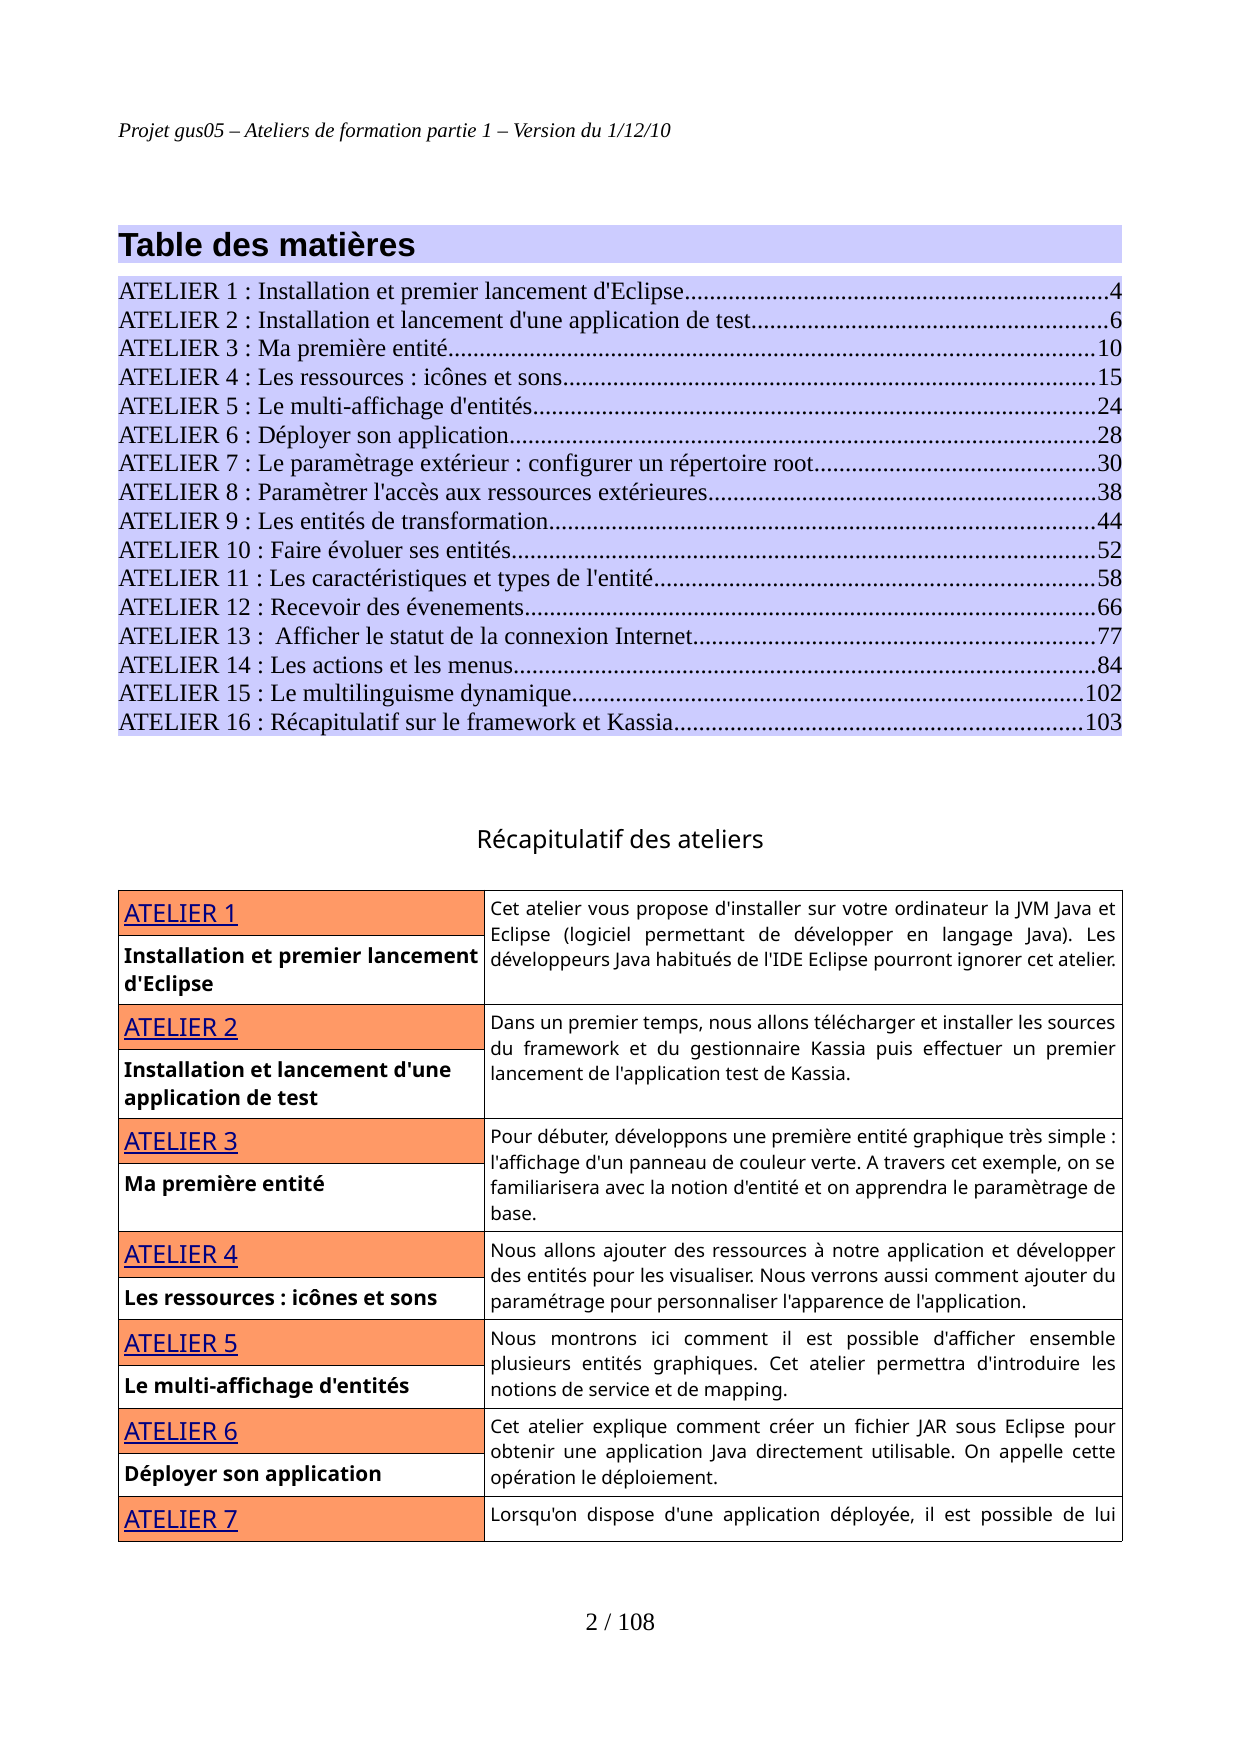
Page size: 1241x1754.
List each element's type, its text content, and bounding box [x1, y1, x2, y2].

text ATELIER 12 : Recevoir des évenements 66 [118, 592, 1122, 621]
table_cell Lorsqu'on dispose d'une application déployée, il est possible de lui [485, 1497, 1122, 1541]
table_cell Les ressources : icônes et sons [119, 1278, 484, 1319]
text ATELIER 11 : Les caractéristiques et types de l'entité 58 [118, 563, 1122, 592]
table_cell ATELIER 3 [119, 1119, 484, 1163]
text ATELIER 2 : Installation et lancement d'une application de test 6 [118, 305, 1122, 333]
table_cell Ma première entité [119, 1164, 484, 1231]
text Récapitulatif des ateliers [118, 821, 1122, 855]
table_cell ATELIER 2 [119, 1005, 484, 1049]
text ATELIER 10 : Faire évoluer ses entités 52 [118, 535, 1122, 563]
text ATELIER 13 : Afficher le statut de la connexion Internet 77 [118, 621, 1122, 650]
table_cell Pour débuter, développons une première entité graphique très simple : l'affichage d'un panneau de couleur verte. A travers cet exemple, on se familiarisera avec la notion d'entité et on apprendra le paramètrage de base. [485, 1119, 1122, 1231]
table_cell Cet atelier explique comment créer un fichier JAR sous Eclipse pour obtenir une application Java directement utilisable. On appelle cette opération le déploiement. [485, 1409, 1122, 1496]
text ATELIER 9 : Les entités de transformation 44 [118, 506, 1122, 535]
table_cell ATELIER 6 [119, 1409, 484, 1453]
text ATELIER 4 : Les ressources : icônes et sons 15 [118, 362, 1122, 391]
text ATELIER 14 : Les actions et les menus 84 [118, 650, 1122, 678]
table_cell ATELIER 7 [119, 1497, 484, 1541]
text ATELIER 5 : Le multi-affichage d'entités 24 [118, 391, 1122, 420]
table_header Cet atelier vous propose d'installer sur votre ordinateur la JVM Java et Eclipse (logiciel permettant de développer en langage Java). Les développeurs Java habitués de l'IDE Eclipse pourront ignorer cet atelier. [485, 891, 1122, 1003]
text ATELIER 3 : Ma première entité 10 [118, 333, 1122, 362]
table_cell ATELIER 4 [119, 1232, 484, 1277]
table_cell ATELIER 5 [119, 1320, 484, 1365]
subtitle Table des matières [118, 225, 1122, 263]
table_cell Nous allons ajouter des ressources à notre application et développer des entités pour les visualiser. Nous verrons aussi comment ajouter du paramétrage pour personnaliser l'apparence de l'application. [485, 1232, 1122, 1319]
table_cell Installation et premier lancement d'Eclipse [119, 936, 484, 1003]
table_cell Dans un premier temps, nous allons télécharger et installer les sources du framework et du gestionnaire Kassia puis effectuer un premier lancement de l'application test de Kassia. [485, 1005, 1122, 1118]
text ATELIER 8 : Paramètrer l'accès aux ressources extérieures 38 [118, 477, 1122, 506]
table_cell Installation et lancement d'une application de test [119, 1050, 484, 1118]
table_cell Déployer son application [119, 1454, 484, 1496]
table_header ATELIER 1 [119, 891, 484, 935]
table_cell Le multi-affichage d'entités [119, 1366, 484, 1407]
text ATELIER 16 : Récapitulatif sur le framework et Kassia 103 [118, 707, 1122, 736]
text ATELIER 15 : Le multilinguisme dynamique 102 [118, 678, 1122, 707]
text ATELIER 6 : Déployer son application 28 [118, 420, 1122, 448]
table_cell Nous montrons ici comment il est possible d'afficher ensemble plusieurs entités graphiques. Cet atelier permettra d'introduire les notions de service et de mapping. [485, 1320, 1122, 1407]
text ATELIER 7 : Le paramètrage extérieur : configurer un répertoire root 30 [118, 448, 1122, 477]
text ATELIER 1 : Installation et premier lancement d'Eclipse 4 [118, 276, 1122, 305]
